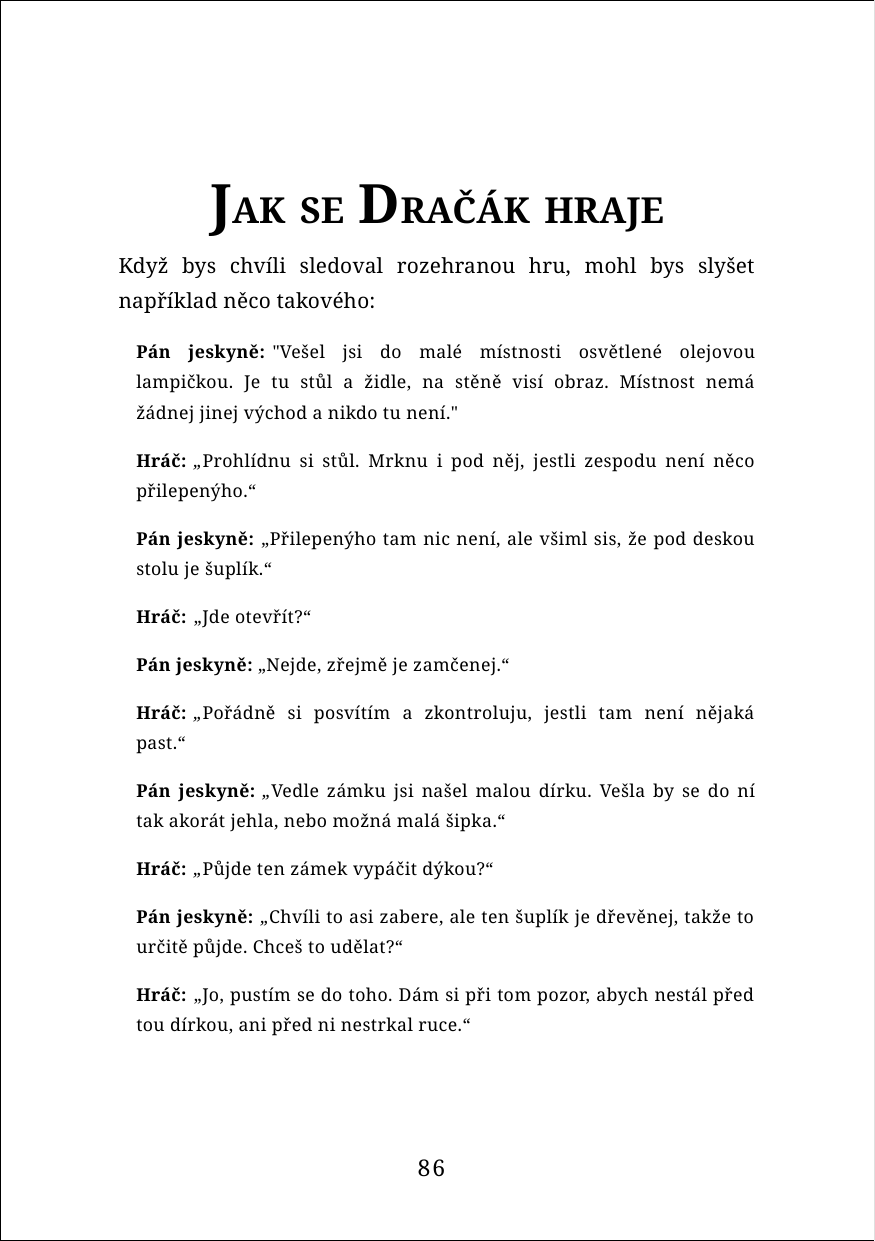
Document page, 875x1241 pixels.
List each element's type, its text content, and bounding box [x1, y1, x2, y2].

text Hráč: „Půjde ten zámek vypáčit dýkou?“ [136, 856, 756, 881]
text Pán jeskyně: „Nejde, zřejmě je zamčenej.“ [136, 652, 756, 676]
text Hráč: „Pořádně si posvítím a zkontroluju, jestli tam není nějaká past.“ [136, 700, 756, 754]
text Hráč: „Prohlídnu si stůl. Mrknu i pod něj, jestli zespodu není něco přilepenýho.“ [136, 448, 756, 502]
text Pán jeskyně: "Vešel jsi do malé místnosti osvětlené olejovou lampičkou. Je tu stůl a židle, na stěně visí obraz. Místnost nemá žádnej jinej východ a nikdo tu není." [136, 340, 756, 424]
text Hráč: „Jde otevřít?“ [136, 604, 756, 628]
subtitle Jak se Dračák hraje [118, 166, 756, 239]
text Hráč: „Jo, pustím se do toho. Dám si při tom pozor, abych nestál před tou dírkou, ani před ni nestrkal ruce.“ [136, 982, 756, 1037]
text Pán jeskyně: „Přilepenýho tam nic není, ale všiml sis, že pod deskou stolu je šuplík.“ [136, 526, 756, 581]
text Když bys chvíli sledoval rozehranou hru, mohl bys slyšet například něco takového: [118, 251, 756, 315]
text Pán jeskyně: „Chvíli to asi zabere, ale ten šuplík je dřevěnej, takže to určitě půjde. Chceš to udělat?“ [136, 904, 756, 959]
text Pán jeskyně: „Vedle zámku jsi našel malou dírku. Vešla by se do ní tak akorát jehla, nebo možná malá šipka.“ [136, 778, 756, 833]
